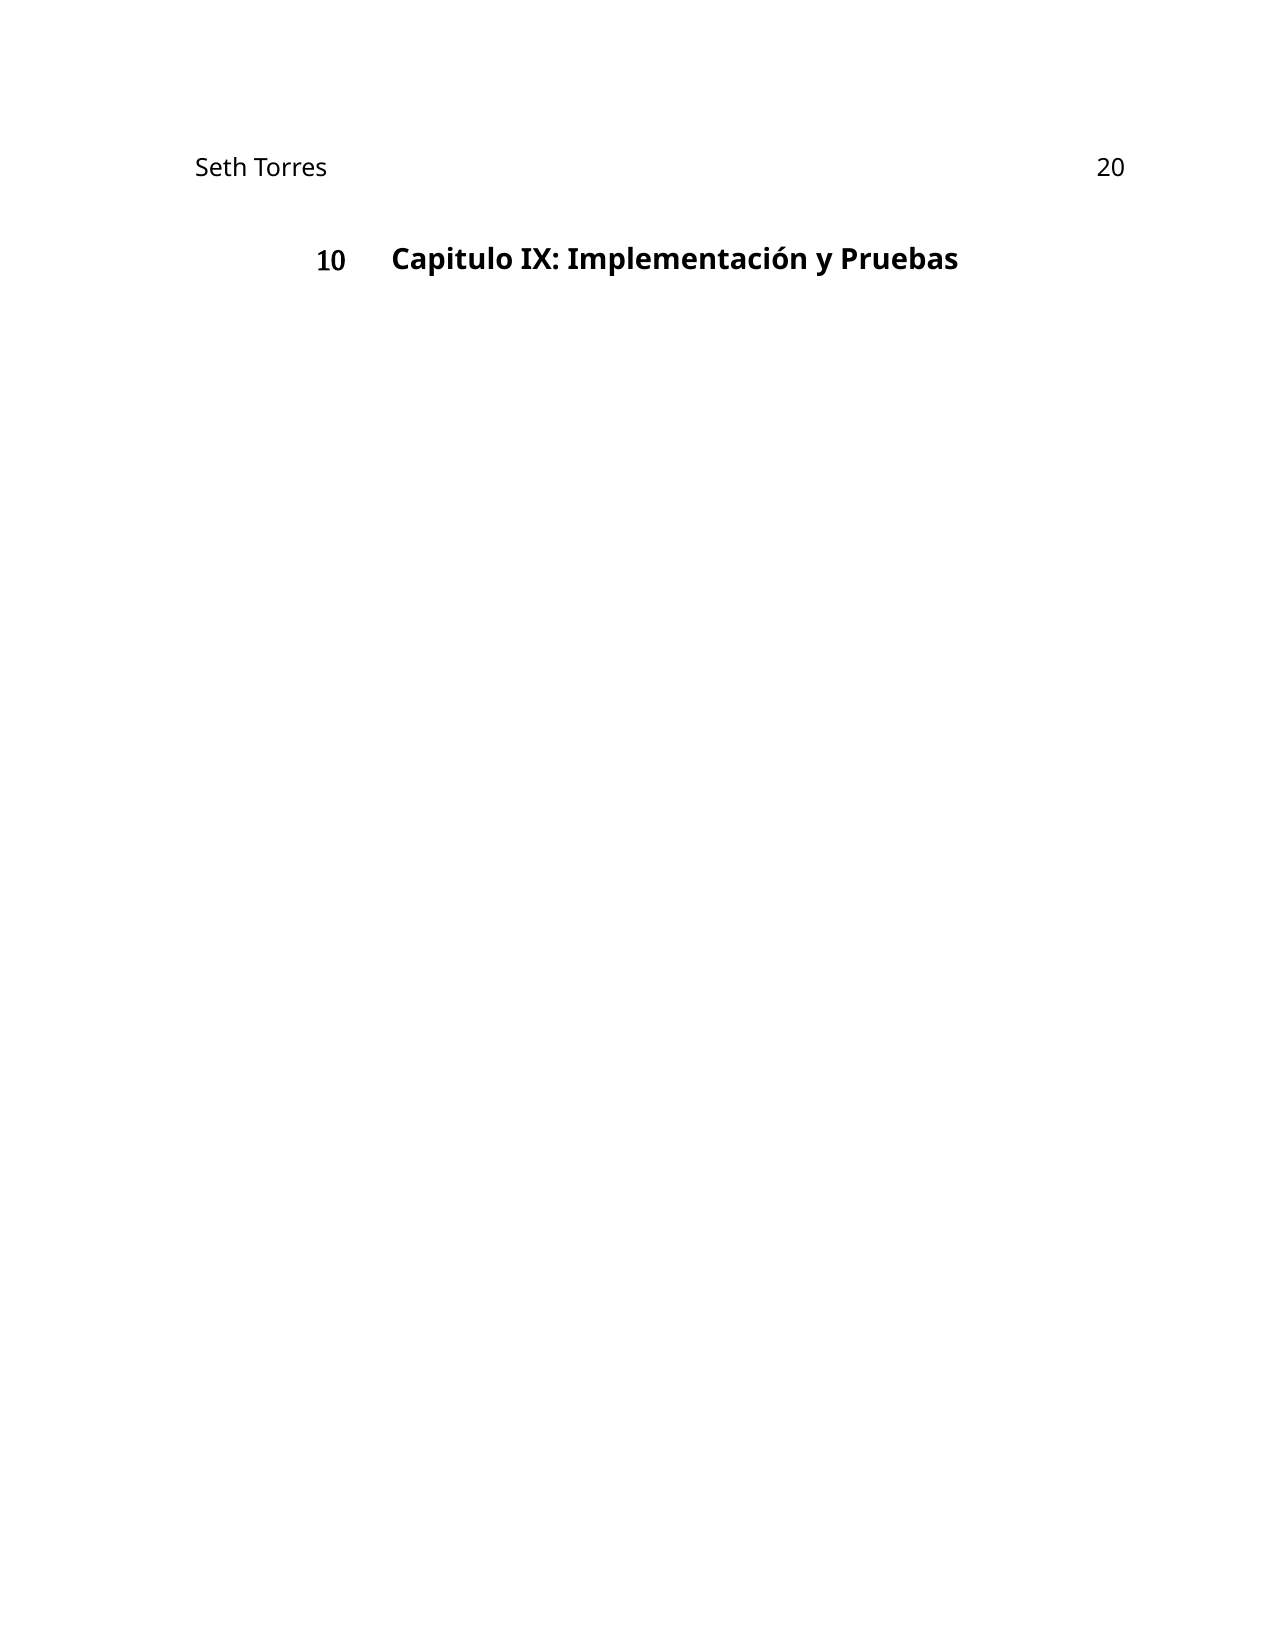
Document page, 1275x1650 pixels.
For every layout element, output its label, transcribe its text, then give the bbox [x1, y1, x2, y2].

subtitle Capitulo IX: Implementación y Pruebas [150, 238, 1125, 278]
